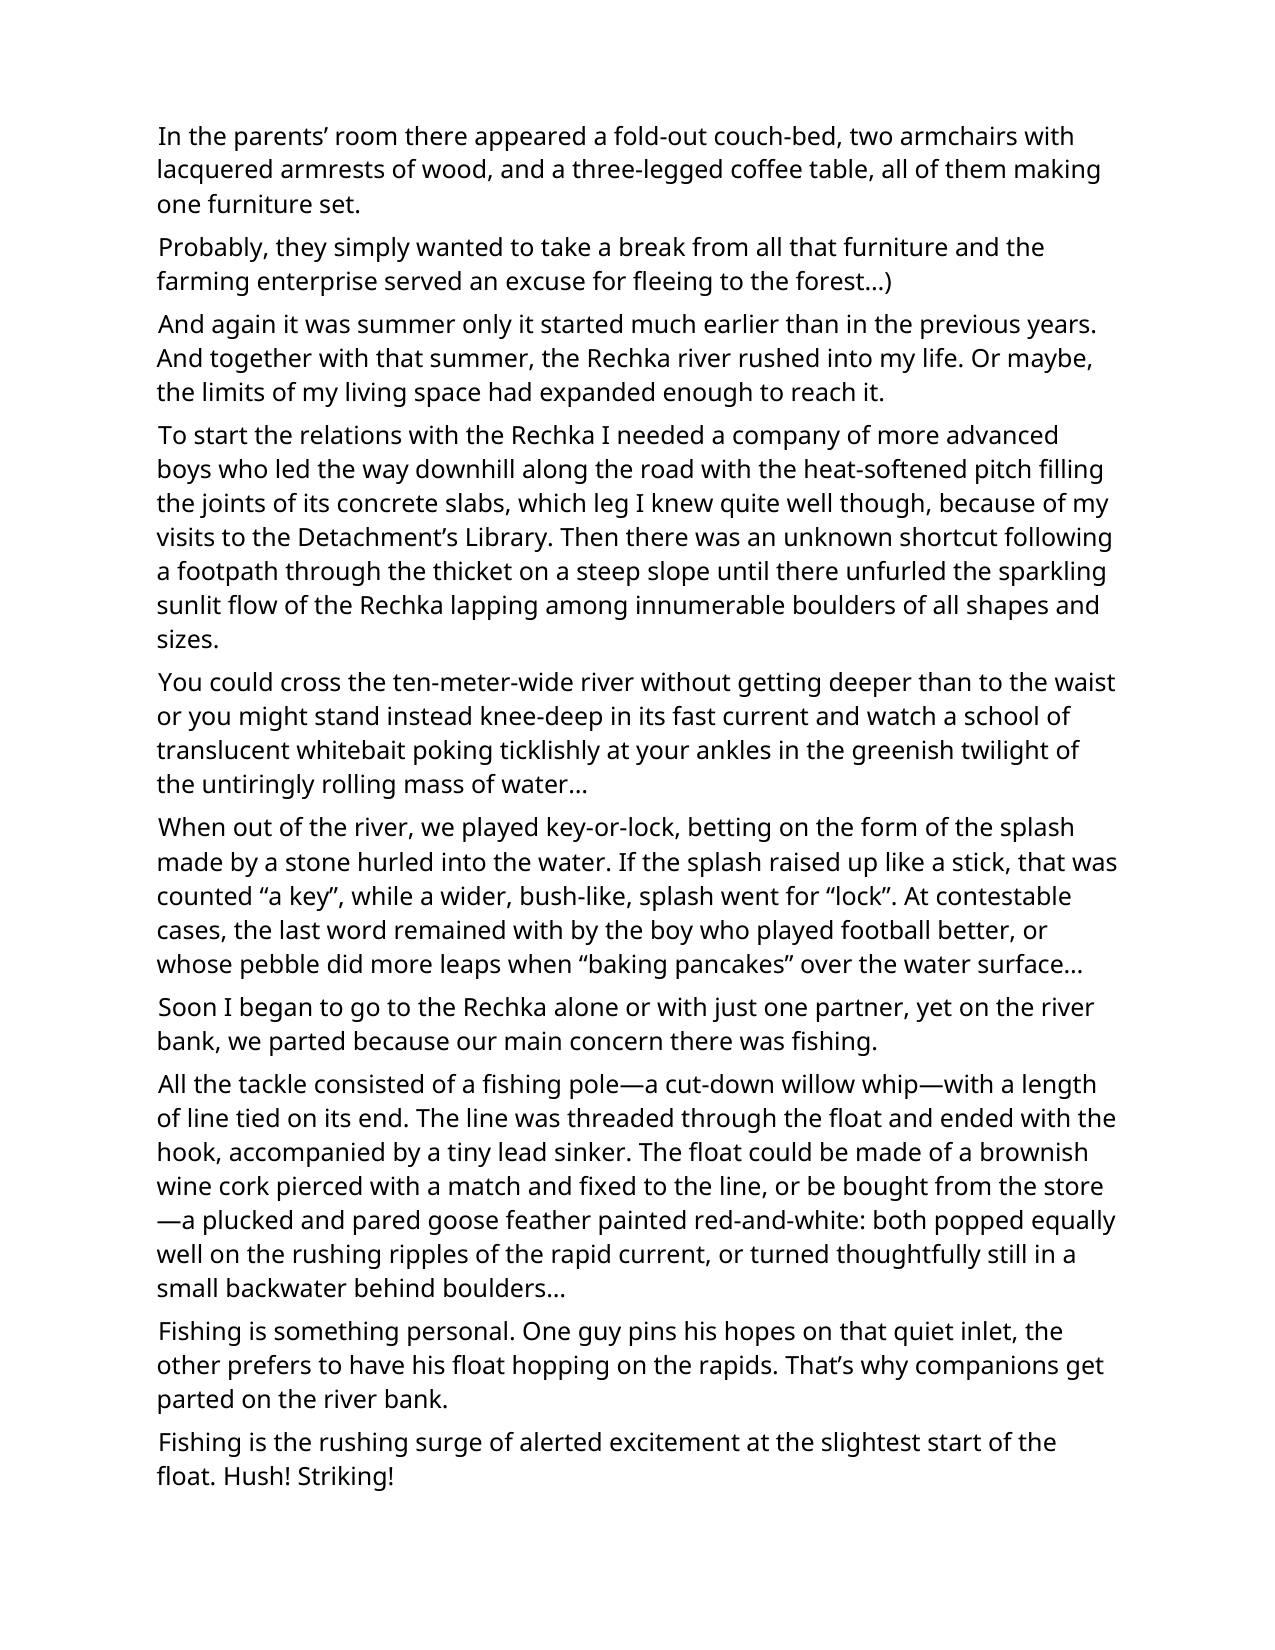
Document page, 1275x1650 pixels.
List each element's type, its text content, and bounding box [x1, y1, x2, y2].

text Fishing is something personal. One guy pins his hopes on that quiet inlet, the other prefers to have his float hopping on the rapids. That’s why companions get parted on the river bank. [156, 1314, 1118, 1416]
text To start the relations with the Rechka I needed a company of more advanced boys who led the way downhill along the road with the heat-softened pitch filling the joints of its concrete slabs, which leg I knew quite well though, because of my visits to the Detachment’s Library. Then there was an unknown shortcut following a footpath through the thicket on a steep slope until there unfurled the sparkling sunlit flow of the Rechka lapping among innumerable boulders of all shapes and sizes. [156, 417, 1118, 656]
text Soon I began to go to the Rechka alone or with just one partner, yet on the river bank, we parted because our main concern there was fishing. [156, 989, 1118, 1057]
text When out of the river, we played key-or-lock, betting on the form of the splash made by a stone hurled into the water. If the splash raised up like a stick, that was counted “a key”, while a wider, bush-like, splash went for “lock”. At contestable cases, the last word remained with by the boy who played football better, or whose pebble did more leaps when “baking pancakes” over the water surface… [156, 810, 1118, 980]
text All the tackle consisted of a fishing pole—a cut-down willow whip—with a length of line tied on its end. The line was threaded through the float and ended with the hook, accompanied by a tiny lead sinker. The float could be made of a brownish wine cork pierced with a match and fixed to the line, or be bought from the store—a plucked and pared goose feather painted red-and-white: both popped equally well on the rushing ripples of the rapid current, or turned thoughtfully still in a small backwater behind boulders… [156, 1066, 1118, 1305]
text In the parents’ room there appeared a fold-out couch-bed, two armchairs with lacquered armrests of wood, and a three-legged coffee table, all of them making one furniture set. [156, 118, 1118, 220]
text Probably, they simply wanted to take a break from all that furniture and the farming enterprise served an excuse for fleeing to the forest…) [156, 229, 1118, 297]
text You could cross the ten-meter-wide river without getting deeper than to the waist or you might stand instead knee-deep in its fast current and watch a school of translucent whitebait poking ticklishly at your ankles in the greenish twilight of the untiringly rolling mass of water… [156, 665, 1118, 801]
text Fishing is the rushing surge of alerted excitement at the slightest start of the float. Hush! Striking! [156, 1425, 1118, 1493]
text And again it was summer only it started much earlier than in the previous years. And together with that summer, the Rechka river rushed into my life. Or maybe, the limits of my living space had expanded enough to reach it. [156, 306, 1118, 408]
